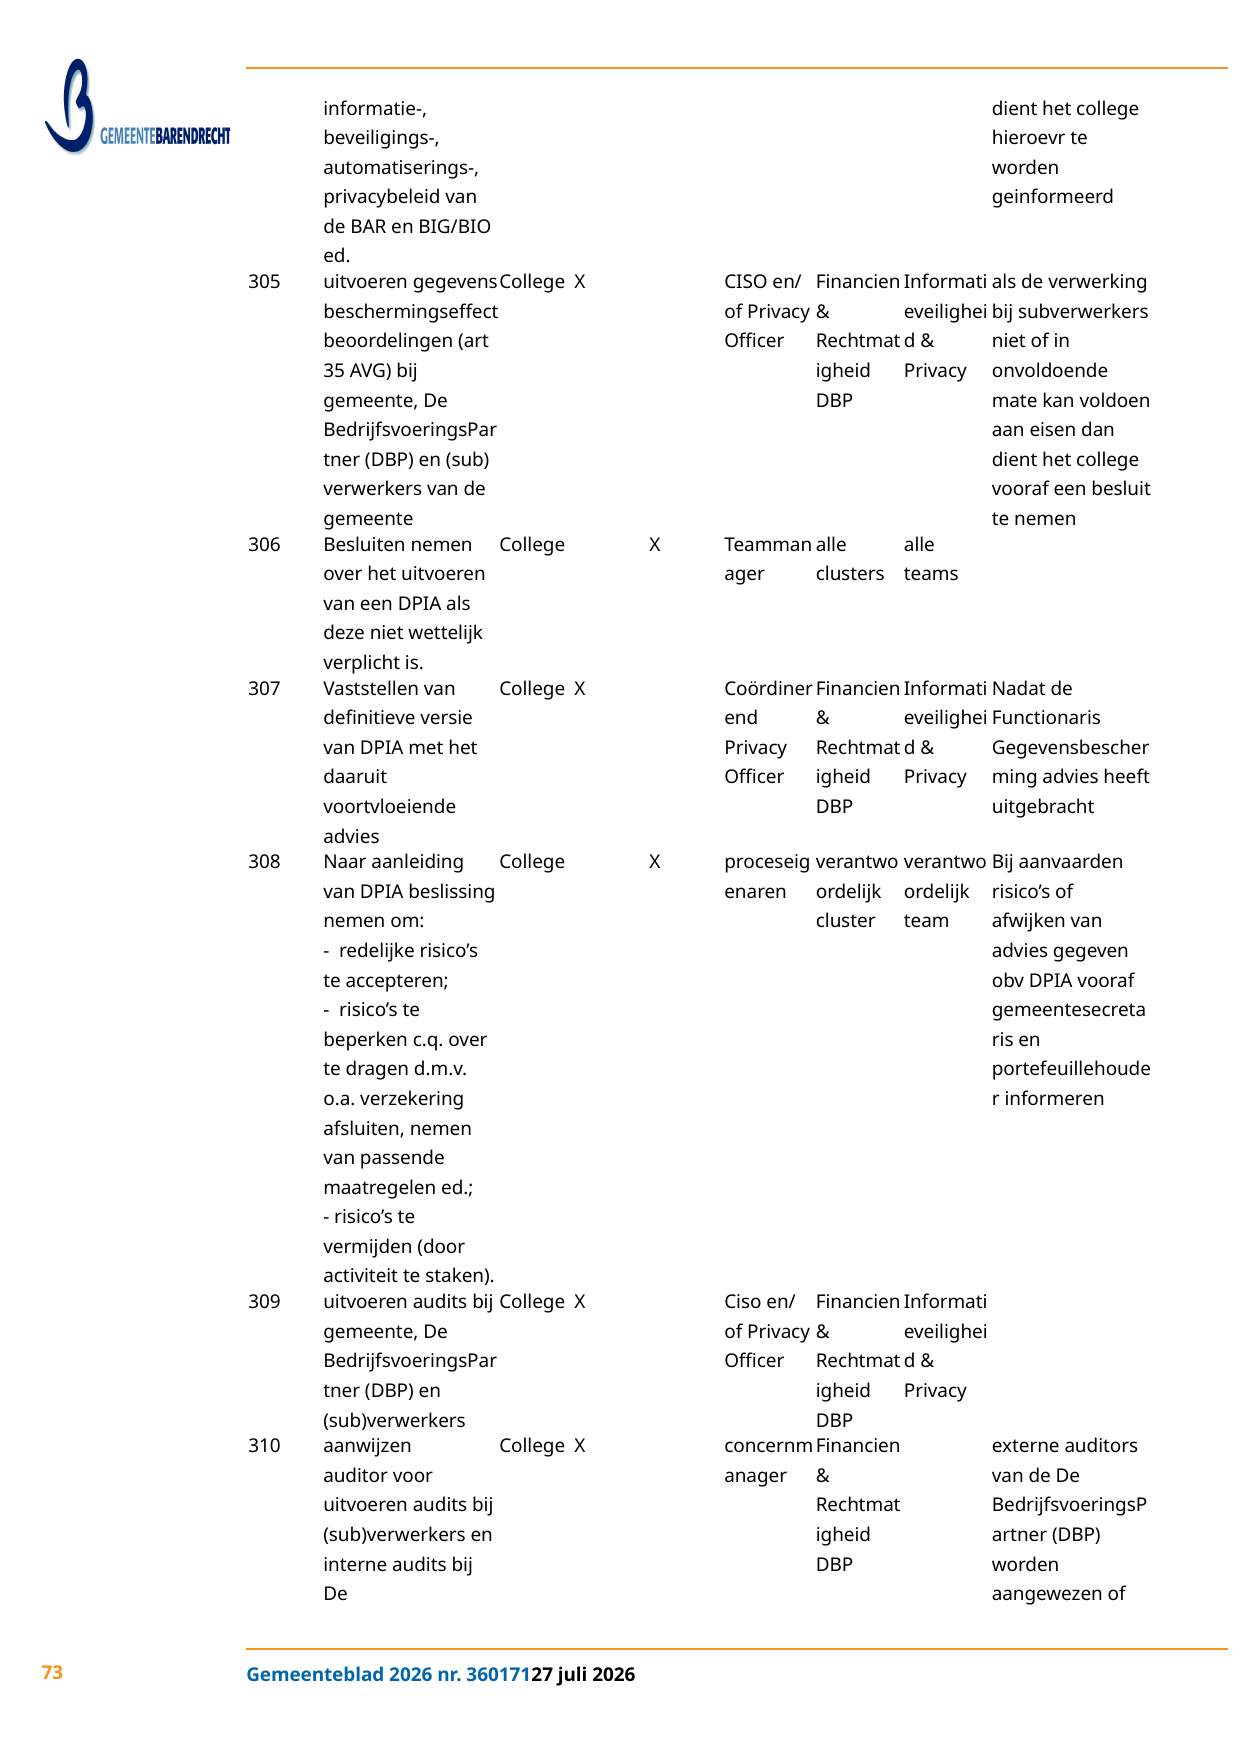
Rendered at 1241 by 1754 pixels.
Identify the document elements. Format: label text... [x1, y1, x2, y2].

table_cell Coördinerend Privacy Officer [724, 675, 816, 848]
table_cell [724, 95, 816, 268]
table_cell [574, 849, 649, 1288]
table_cell informatie-, beveiligings-, automatiserings-, privacybeleid van de BAR en BIG/BIO ed. [323, 95, 499, 268]
table_cell als de verwerking bij subverwerkers niet of in onvoldoende mate kan voldoen aan eisen dan dient het college vooraf een besluit te nemen [992, 269, 1152, 531]
table_cell 307 [248, 675, 323, 848]
table_cell [574, 95, 649, 268]
table_cell [649, 95, 724, 268]
table_cell Teammanager [724, 531, 816, 675]
table_cell Informatieveiligheid & Privacy [904, 675, 992, 848]
table_cell Financien & Rechtmatigheid DBP [816, 675, 904, 848]
table_cell verantwoordelijk team [904, 849, 992, 1288]
table_cell [904, 1433, 992, 1606]
table_cell 305 [248, 269, 323, 531]
table_cell verantwoordelijk cluster [816, 849, 904, 1288]
table_cell [649, 675, 724, 848]
table_cell Naar aanleiding van DPIA beslissing nemen om: - redelijke risico’s te accepteren; - risico’s te beperken c.q. over te dragen d.m.v. o.a. verzekering afsluiten, nemen van passende maatregelen ed.; - risico’s te vermijden (door activiteit te staken). [323, 849, 499, 1288]
table_cell alle teams [904, 531, 992, 675]
table_cell College [499, 269, 574, 531]
table_cell CISO en/ of Privacy Officer [724, 269, 816, 531]
table_cell [992, 1289, 1152, 1432]
picture [41, 47, 231, 172]
table_cell X [649, 531, 724, 675]
table_cell [649, 1433, 724, 1606]
table_cell [649, 1289, 724, 1432]
table_cell Informatieveiligheid & Privacy [904, 269, 992, 531]
table_cell [248, 95, 323, 268]
table_cell 306 [248, 531, 323, 675]
table_cell X [574, 675, 649, 848]
table_cell Financien & Rechtmatigheid DBP [816, 1289, 904, 1432]
table_cell College [499, 675, 574, 848]
table_cell 308 [248, 849, 323, 1288]
table_cell X [649, 849, 724, 1288]
table_cell aanwijzen auditor voor uitvoeren audits bij (sub)verwerkers en interne audits bij De [323, 1433, 499, 1606]
table_cell College [499, 1289, 574, 1432]
table_cell alle clusters [816, 531, 904, 675]
table_cell externe auditors van de De BedrijfsvoeringsPartner (DBP) worden aangewezen of [992, 1433, 1152, 1606]
table_cell proceseigenaren [724, 849, 816, 1288]
table_cell [992, 531, 1152, 675]
table_cell Besluiten nemen over het uitvoeren van een DPIA als deze niet wettelijk verplicht is. [323, 531, 499, 675]
table_cell 310 [248, 1433, 323, 1606]
table_cell [816, 95, 904, 268]
table_cell Bij aanvaarden risico’s of afwijken van advies gegeven obv DPIA vooraf gemeentesecretaris en portefeuillehouder informeren [992, 849, 1152, 1288]
table_cell uitvoeren audits bij gemeente, De BedrijfsvoeringsPartner (DBP) en (sub)verwerkers [323, 1289, 499, 1432]
table_cell [499, 95, 574, 268]
table_cell Vaststellen van definitieve versie van DPIA met het daaruit voortvloeiende advies [323, 675, 499, 848]
table_cell Ciso en/ of Privacy Officer [724, 1289, 816, 1432]
table_cell Financien & Rechtmatigheid DBP [816, 1433, 904, 1606]
table_cell 309 [248, 1289, 323, 1432]
table_cell Nadat de Functionaris Gegevensbescherming advies heeft uitgebracht [992, 675, 1152, 848]
table_cell College [499, 849, 574, 1288]
table_cell uitvoeren gegevensbeschermingseffectbeoordelingen (art 35 AVG) bij gemeente, De BedrijfsvoeringsPartner (DBP) en (sub) verwerkers van de gemeente [323, 269, 499, 531]
table_cell [649, 269, 724, 531]
table_cell concernmanager [724, 1433, 816, 1606]
table_cell X [574, 1433, 649, 1606]
table_cell Informatieveiligheid & Privacy [904, 1289, 992, 1432]
table_cell [904, 95, 992, 268]
table_cell dient het college hieroevr te worden geinformeerd [992, 95, 1152, 268]
table_cell X [574, 269, 649, 531]
table_cell College [499, 531, 574, 675]
table_cell College [499, 1433, 574, 1606]
table_cell [574, 531, 649, 675]
table_cell X [574, 1289, 649, 1432]
table_cell Financien & Rechtmatigheid DBP [816, 269, 904, 531]
